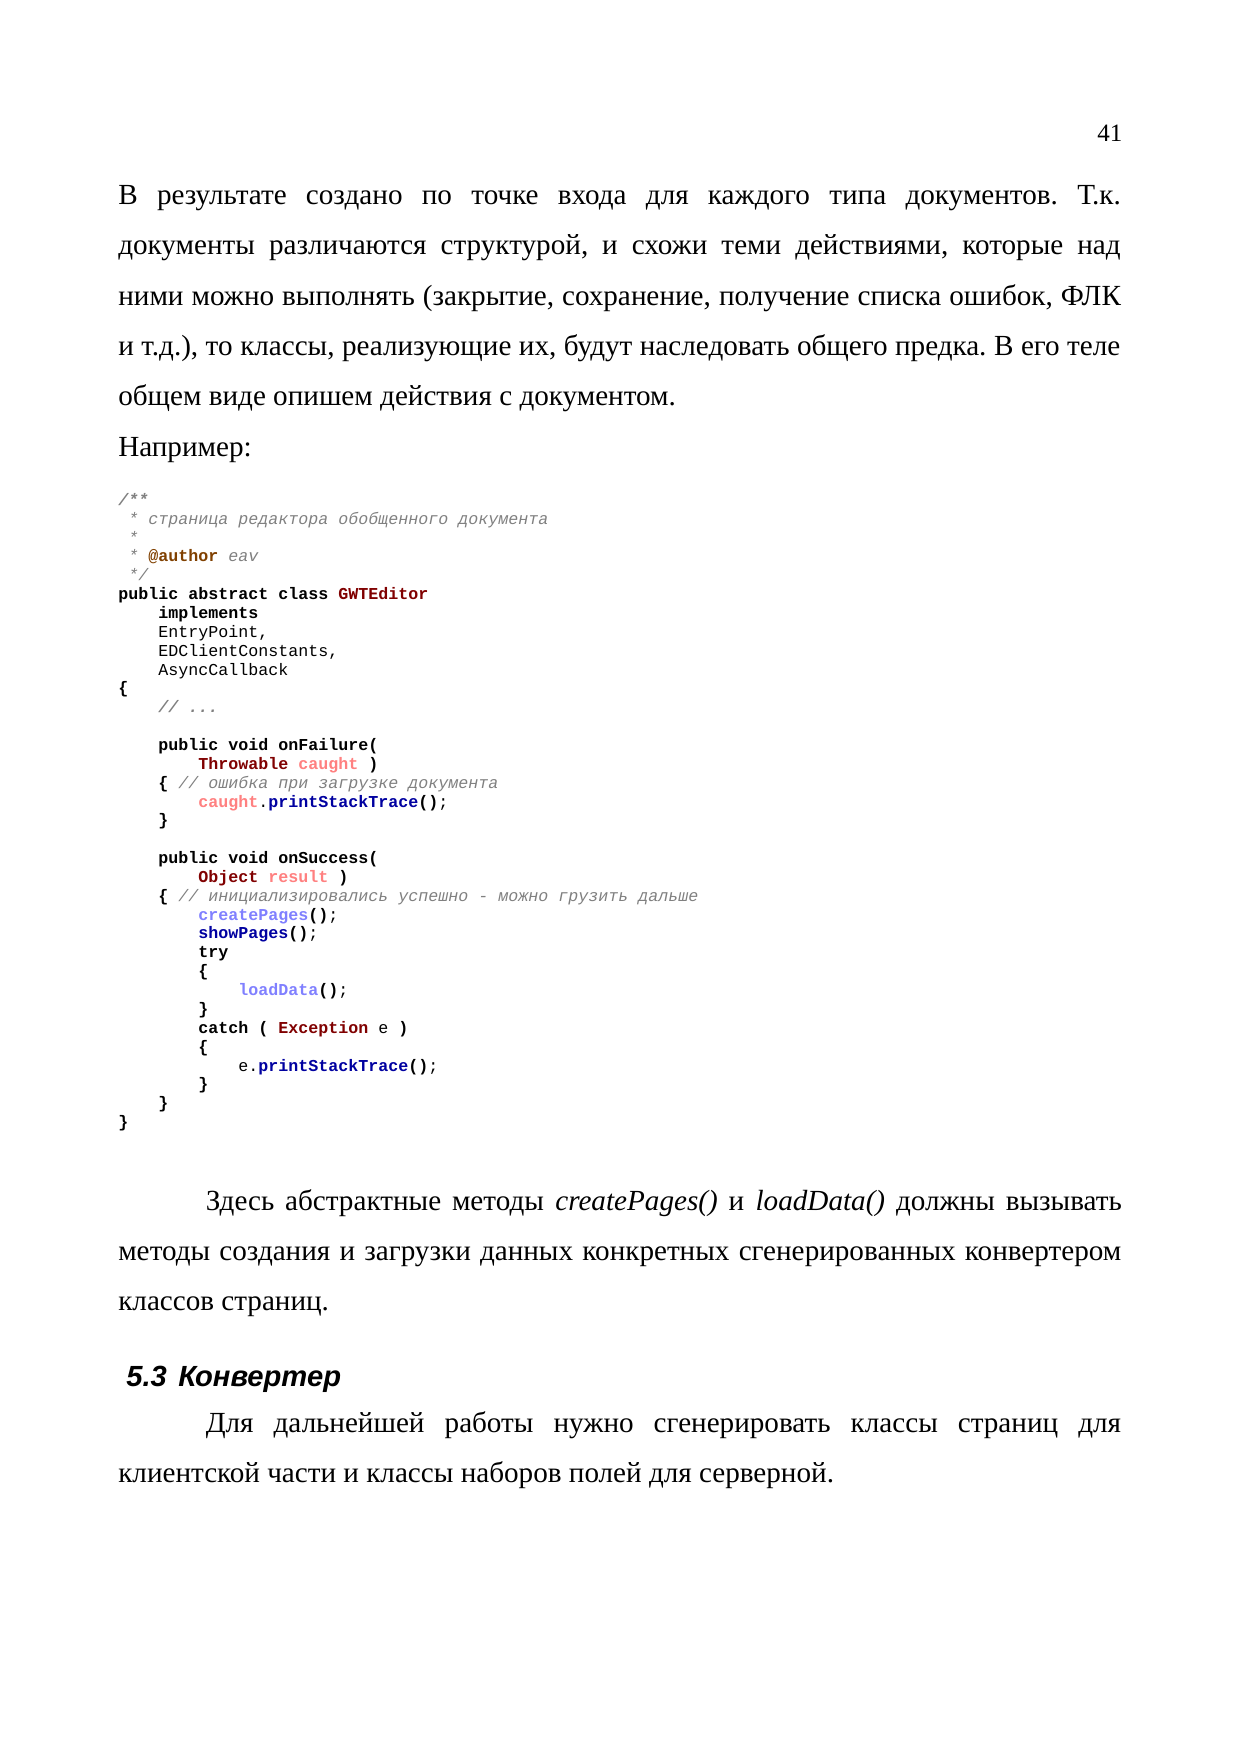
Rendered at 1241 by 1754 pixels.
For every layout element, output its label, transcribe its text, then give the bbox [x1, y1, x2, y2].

text * страница редактора обобщенного документа [118, 510, 1122, 529]
text implements [118, 604, 1122, 623]
text { // инициализировались успешно - можно грузить дальше [118, 887, 1122, 906]
text e.printStackTrace(); [118, 1057, 1122, 1076]
text * [118, 529, 1122, 548]
list В результате создано по точке входа для каждого типа документов. Т.к. документы различаются структурой, и схожи теми действиями, которые над ними можно выполнять (закрытие, сохранение, получение списка ошибок, ФЛК и т.д.), то классы, реализующие их, будут наследовать общего предка. В его теле общем виде опишем действия с документом. [118, 177, 1122, 412]
text showPages(); [118, 925, 1122, 944]
text caught.printStackTrace(); [118, 793, 1122, 812]
text try [118, 944, 1122, 963]
subtitle Конвертер [118, 1359, 1122, 1392]
text } [118, 1001, 1122, 1019]
text */ [118, 567, 1122, 586]
text loadData(); [118, 982, 1122, 1001]
text { [118, 680, 1122, 699]
text catch ( Exception e ) [118, 1019, 1122, 1038]
text EDClientConstants, [118, 642, 1122, 661]
text Здесь абстрактные методы createPages() и loadData() должны вызывать методы создания и загрузки данных конкретных сгенерированных конвертером классов страниц. [118, 1183, 1122, 1317]
text * @author eav [118, 548, 1122, 567]
text AsyncCallback [118, 661, 1122, 680]
text // ... [118, 699, 1122, 718]
list Например: [118, 429, 1122, 462]
text EntryPoint, [118, 623, 1122, 642]
text } [118, 1076, 1122, 1095]
text createPages(); [118, 906, 1122, 925]
text Object result ) [118, 868, 1122, 887]
text { [118, 963, 1122, 982]
text } [118, 812, 1122, 831]
text } [118, 1095, 1122, 1114]
text { [118, 1038, 1122, 1057]
text public void onSuccess( [118, 850, 1122, 868]
text public void onFailure( [118, 737, 1122, 755]
text { // ошибка при загрузке документа [118, 774, 1122, 793]
text Throwable caught ) [118, 755, 1122, 774]
text Для дальнейшей работы нужно сгенерировать классы страниц для клиентской части и классы наборов полей для серверной. [118, 1405, 1122, 1489]
text public abstract class GWTEditor [118, 586, 1122, 604]
text } [118, 1114, 1122, 1132]
text /** [118, 491, 1122, 510]
